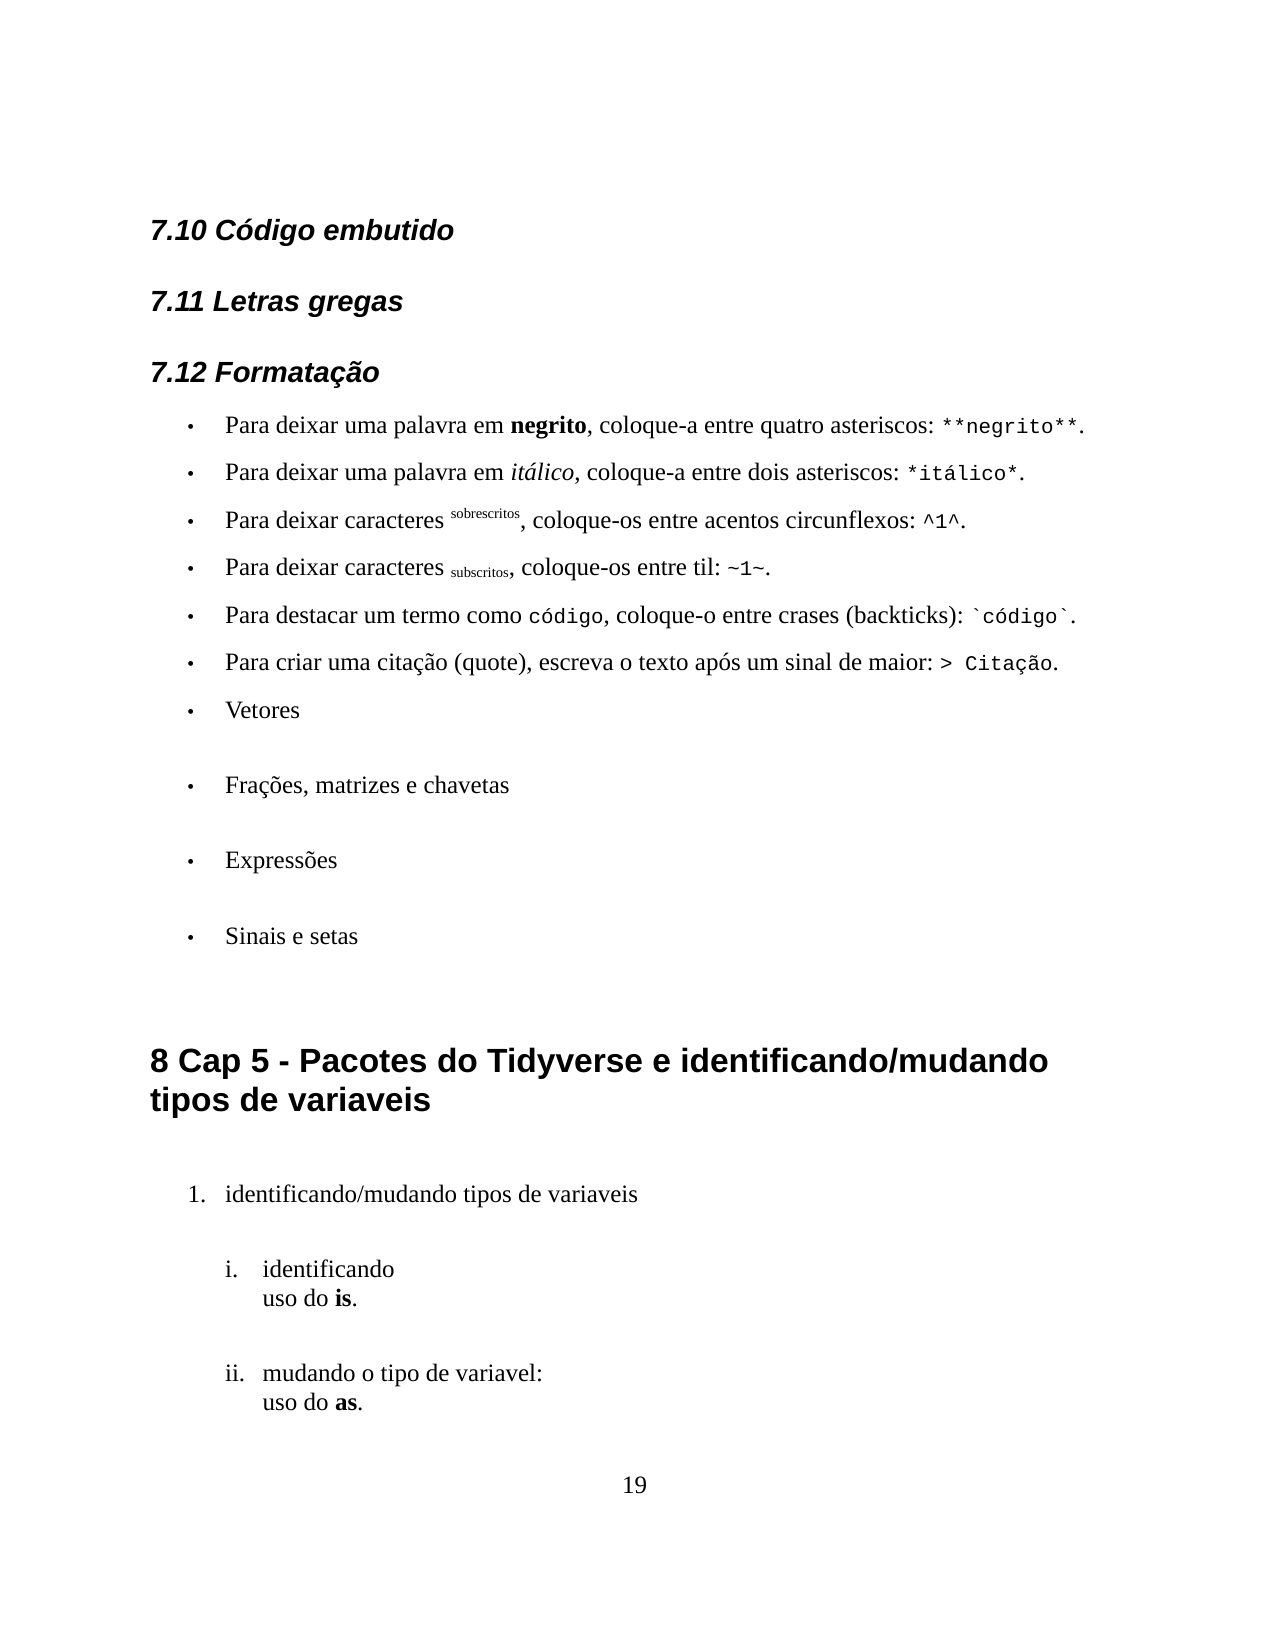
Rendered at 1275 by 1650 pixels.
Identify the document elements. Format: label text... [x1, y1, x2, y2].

list Para deixar uma palavra em negrito, coloque-a entre quatro asteriscos: **negrito**. [187, 410, 1125, 439]
list Frações, matrizes e chavetas [187, 770, 1125, 828]
list Para deixar uma palavra em itálico, coloque-a entre dois asteriscos: *itálico*. [187, 457, 1125, 487]
list Para deixar caracteres subscritos, coloque-os entre til: ~1~. [187, 552, 1125, 582]
list Para deixar caracteres sobrescritos, coloque-os entre acentos circunflexos: ^1^. [187, 505, 1125, 534]
list Para criar uma citação (quote), escreva o texto após um sinal de maior: > Citação. [187, 647, 1125, 677]
list [187, 150, 1125, 179]
list Para destacar um termo como código, coloque-o entre crases (backticks): `código`. [187, 600, 1125, 629]
subtitle 8 Cap 5 - Pacotes do Tidyverse e identificando/mudando tipos de variaveis [150, 1041, 1125, 1157]
list identificando uso do is. [225, 1254, 1125, 1340]
list mudando o tipo de variavel: uso do as. [225, 1358, 1125, 1416]
list Expressões [187, 846, 1125, 903]
list Sinais e setas [187, 921, 1125, 978]
list identificando/mudando tipos de variaveis [187, 1179, 1125, 1236]
subtitle 7.11 Letras gregas [150, 284, 1125, 317]
subtitle 7.10 Código embutido [150, 213, 1125, 246]
subtitle 7.12 Formatação [150, 355, 1125, 388]
list Vetores [187, 695, 1125, 752]
